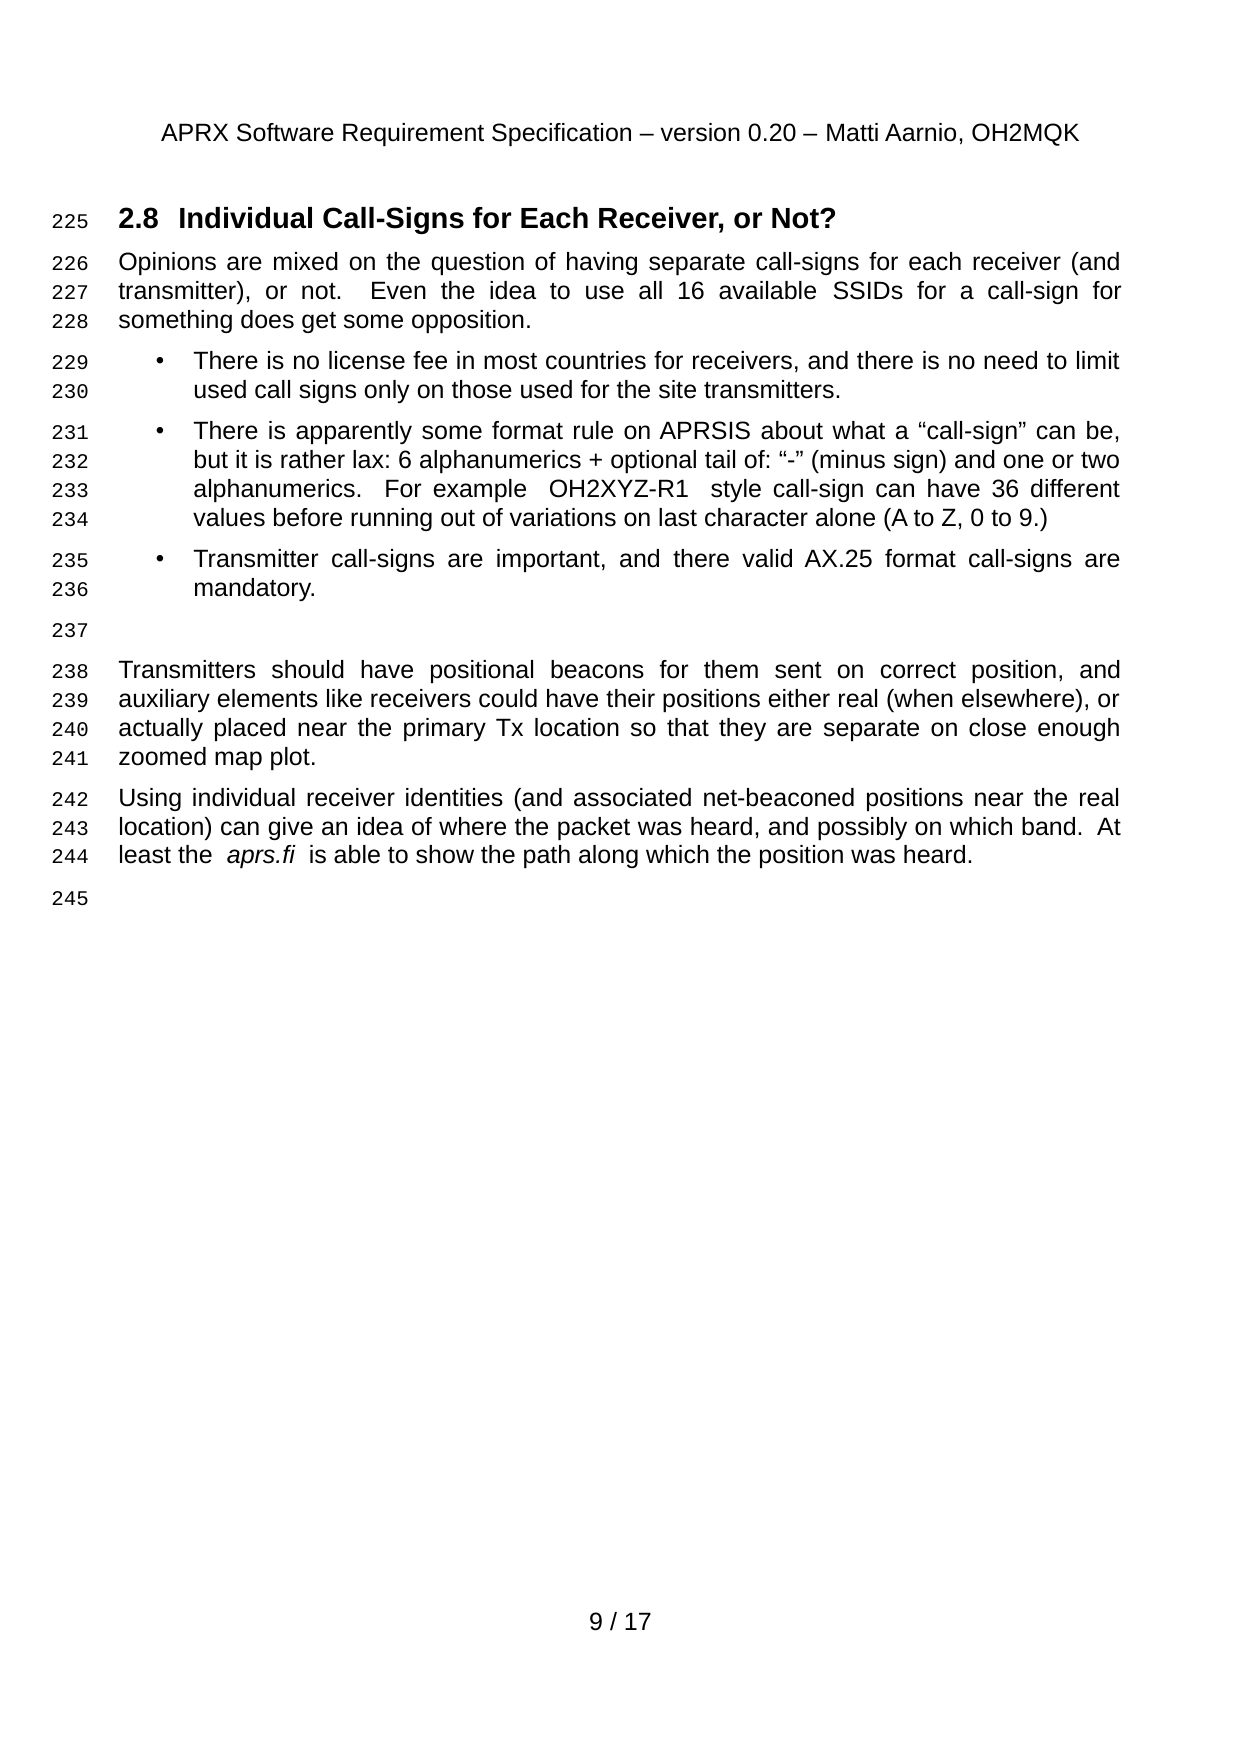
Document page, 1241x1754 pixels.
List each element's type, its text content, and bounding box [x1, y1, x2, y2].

list Transmitter call-signs are important, and there valid AX.25 format call-signs are mandatory. [156, 544, 1122, 601]
list There is apparently some format rule on APRSIS about what a “call-sign” can be, but it is rather lax: 6 alphanumerics + optional tail of: “-” (minus sign) and one or two alphanumerics. For example OH2XYZ-R1 style call-sign can have 36 different values before running out of variations on last character alone (A to Z, 0 to 9.) [156, 416, 1122, 531]
text Using individual receiver identities (and associated net-beaconed positions near the real location) can give an idea of where the packet was heard, and possibly on which band. At least the aprs.fi is able to show the path along which the position was heard. [118, 783, 1122, 869]
text Opinions are mixed on the question of having separate call-signs for each receiver (and transmitter), or not. Even the idea to use all 16 available SSIDs for a call-sign for something does get some opposition. [118, 247, 1122, 334]
subtitle Individual Call-Signs for Each Receiver, or Not? [118, 201, 1122, 235]
text Transmitters should have positional beacons for them sent on correct position, and auxiliary elements like receivers could have their positions either real (when elsewhere), or actually placed near the primary Tx location so that they are separate on close enough zoomed map plot. [118, 655, 1122, 770]
list There is no license fee in most countries for receivers, and there is no need to limit used call signs only on those used for the site transmitters. [156, 346, 1122, 404]
